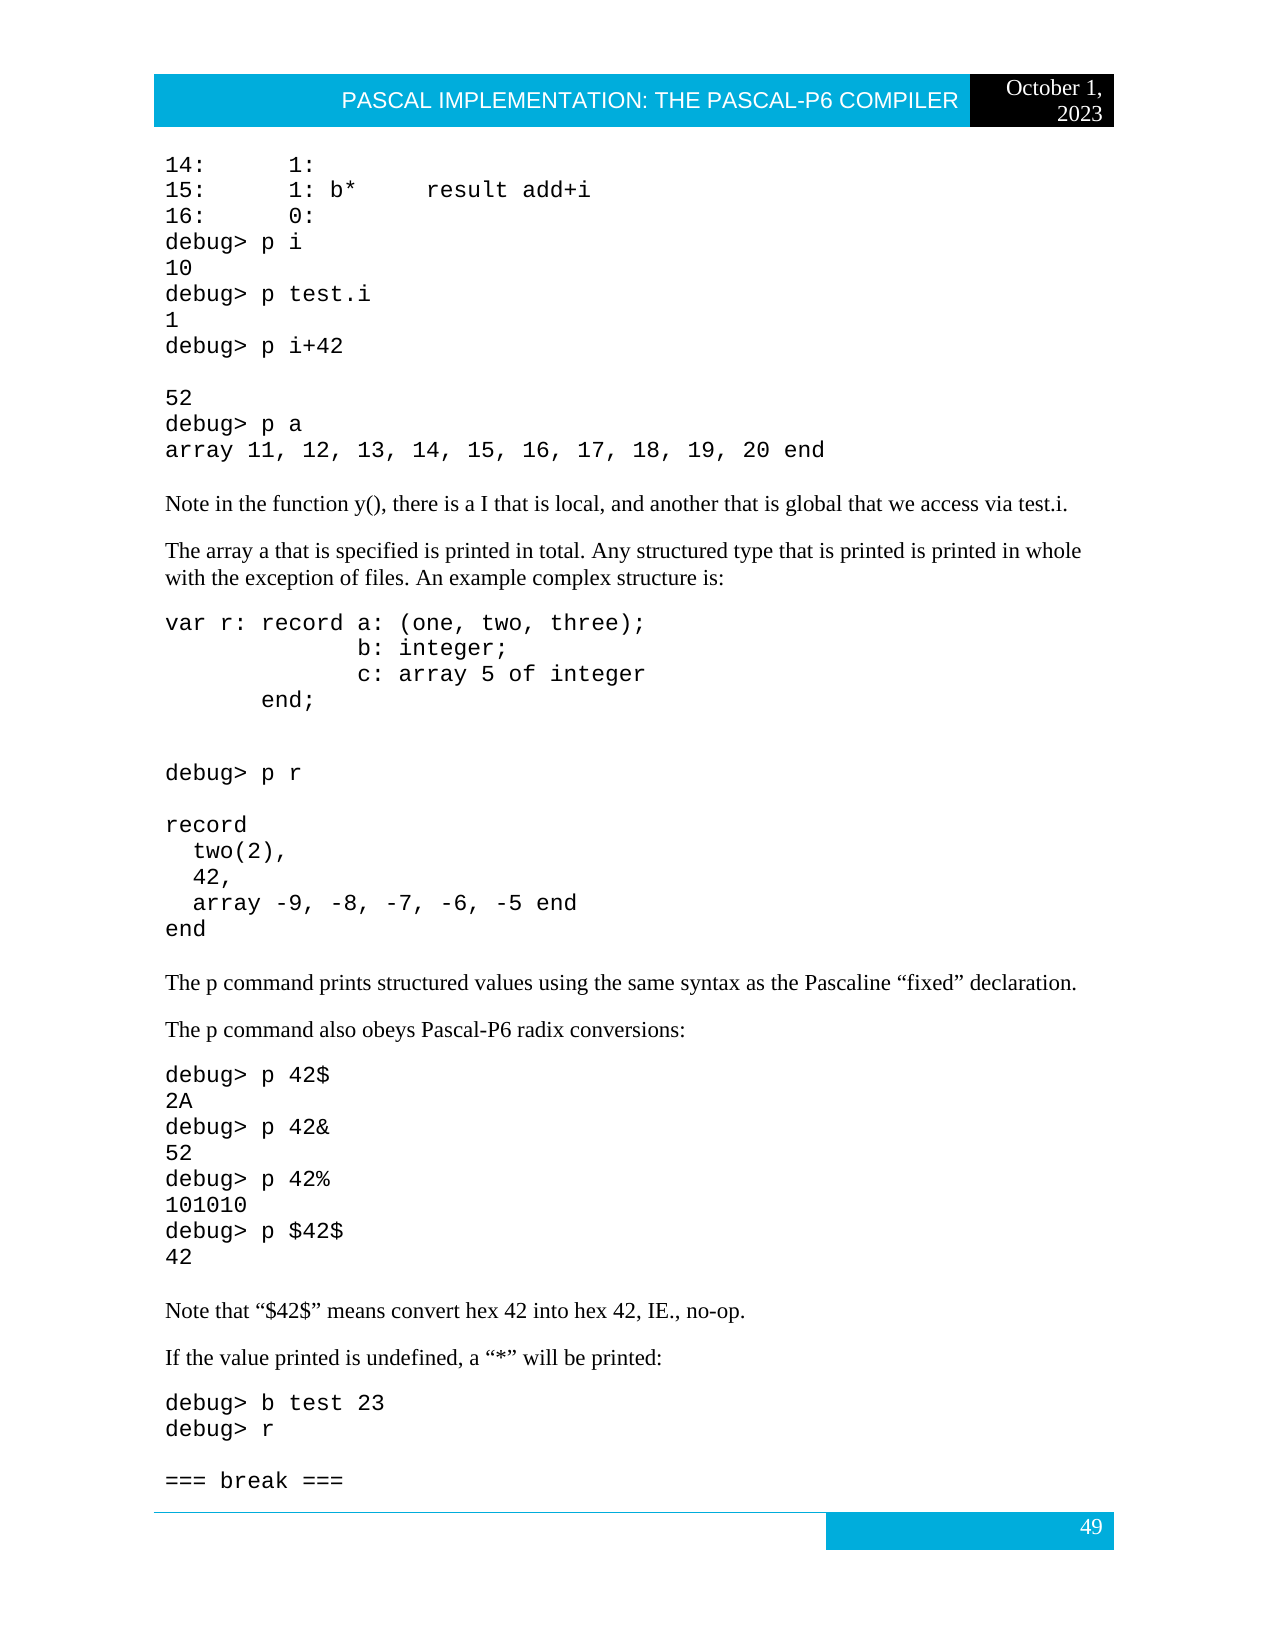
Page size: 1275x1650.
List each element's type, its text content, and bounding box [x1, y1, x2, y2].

text array 11, 12, 13, 14, 15, 16, 17, 18, 19, 20 end [165, 438, 1125, 464]
text The array a that is specified is printed in total. Any structured type that is printed is printed in whole with the exception of files. An example complex structure is: [165, 537, 1125, 590]
text debug> b test 23 [165, 1391, 1125, 1417]
text 52 [165, 386, 1125, 412]
text 15: 1: b* result add+i [165, 179, 1125, 205]
text record [165, 814, 1125, 839]
text The p command prints structured values using the same syntax as the Pascaline “fixed” declaration. [165, 969, 1125, 996]
text end; [165, 689, 1125, 714]
text two(2), [165, 839, 1125, 866]
text 52 [165, 1141, 1125, 1167]
text debug> p 42% [165, 1167, 1125, 1193]
text 101010 [165, 1193, 1125, 1219]
text The p command also obeys Pascal-P6 radix conversions: [165, 1016, 1125, 1043]
text 2A [165, 1089, 1125, 1116]
text 10 [165, 257, 1125, 283]
text debug> p $42$ [165, 1219, 1125, 1245]
text 14: 1: [165, 153, 1125, 179]
text c: array 5 of integer [165, 663, 1125, 689]
text Note in the function y(), there is a I that is local, and another that is global that we access via test.i. [165, 490, 1125, 516]
text array -9, -8, -7, -6, -5 end [165, 891, 1125, 917]
text 1 [165, 308, 1125, 334]
text If the value printed is undefined, a “*” will be printed: [165, 1344, 1125, 1371]
text debug> p 42& [165, 1116, 1125, 1141]
text 42, [165, 866, 1125, 891]
text debug> p a [165, 412, 1125, 438]
text Note that “$42$” means convert hex 42 into hex 42, IE., no-op. [165, 1297, 1125, 1323]
text debug> p test.i [165, 283, 1125, 308]
text === break === [165, 1469, 1125, 1495]
text end [165, 917, 1125, 943]
text var r: record a: (one, two, three); [165, 611, 1125, 637]
text debug> p i [165, 231, 1125, 257]
text b: integer; [165, 637, 1125, 663]
text debug> p 42$ [165, 1064, 1125, 1089]
text debug> p r [165, 762, 1125, 788]
text debug> p i+42 [165, 334, 1125, 360]
text 16: 0: [165, 205, 1125, 231]
text debug> r [165, 1417, 1125, 1443]
text 42 [165, 1245, 1125, 1271]
